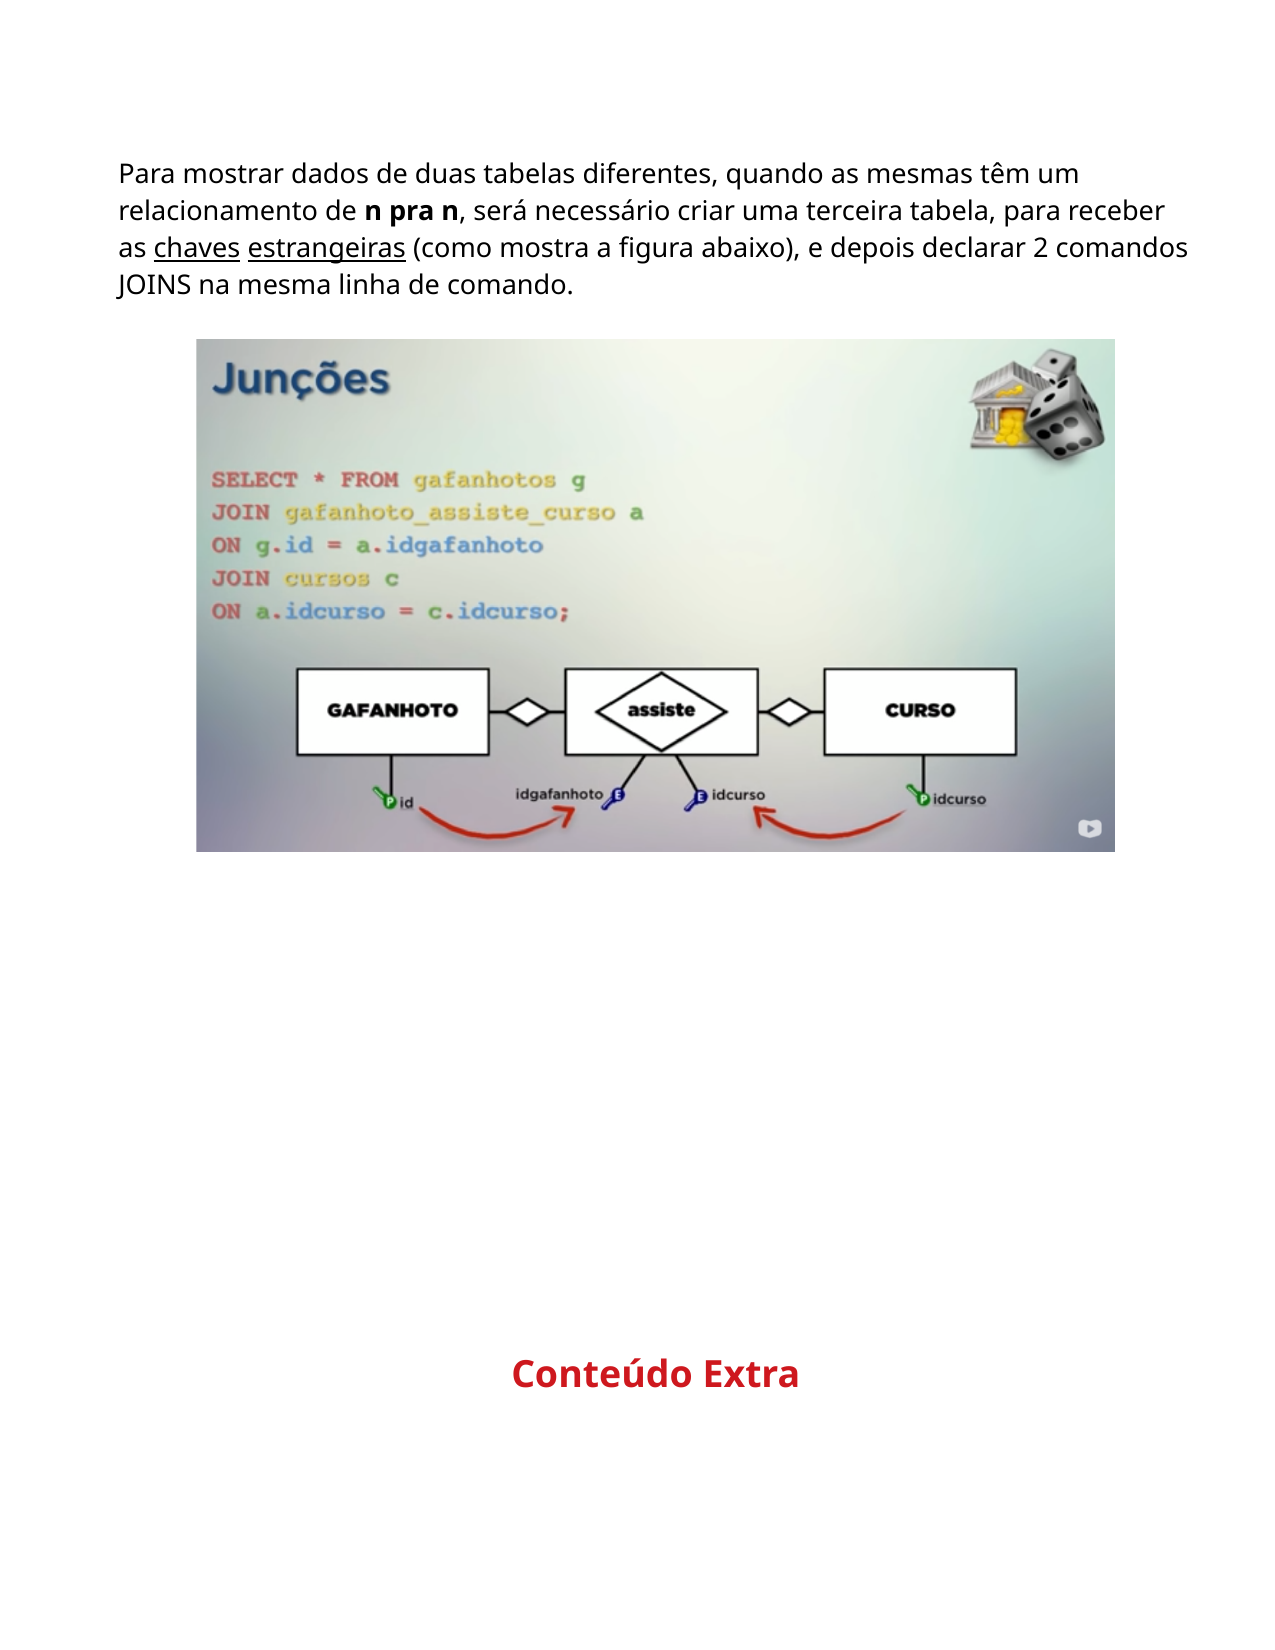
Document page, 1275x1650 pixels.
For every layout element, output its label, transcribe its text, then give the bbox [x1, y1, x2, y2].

text Conteúdo Extra [118, 1348, 1193, 1399]
text Para mostrar dados de duas tabelas diferentes, quando as mesmas têm um relacionamento de n pra n, será necessário criar uma terceira tabela, para receber as chaves estrangeiras (como mostra a figura abaixo), e depois declarar 2 comandos JOINS na mesma linha de comando. [118, 155, 1193, 302]
picture [196, 339, 1115, 852]
